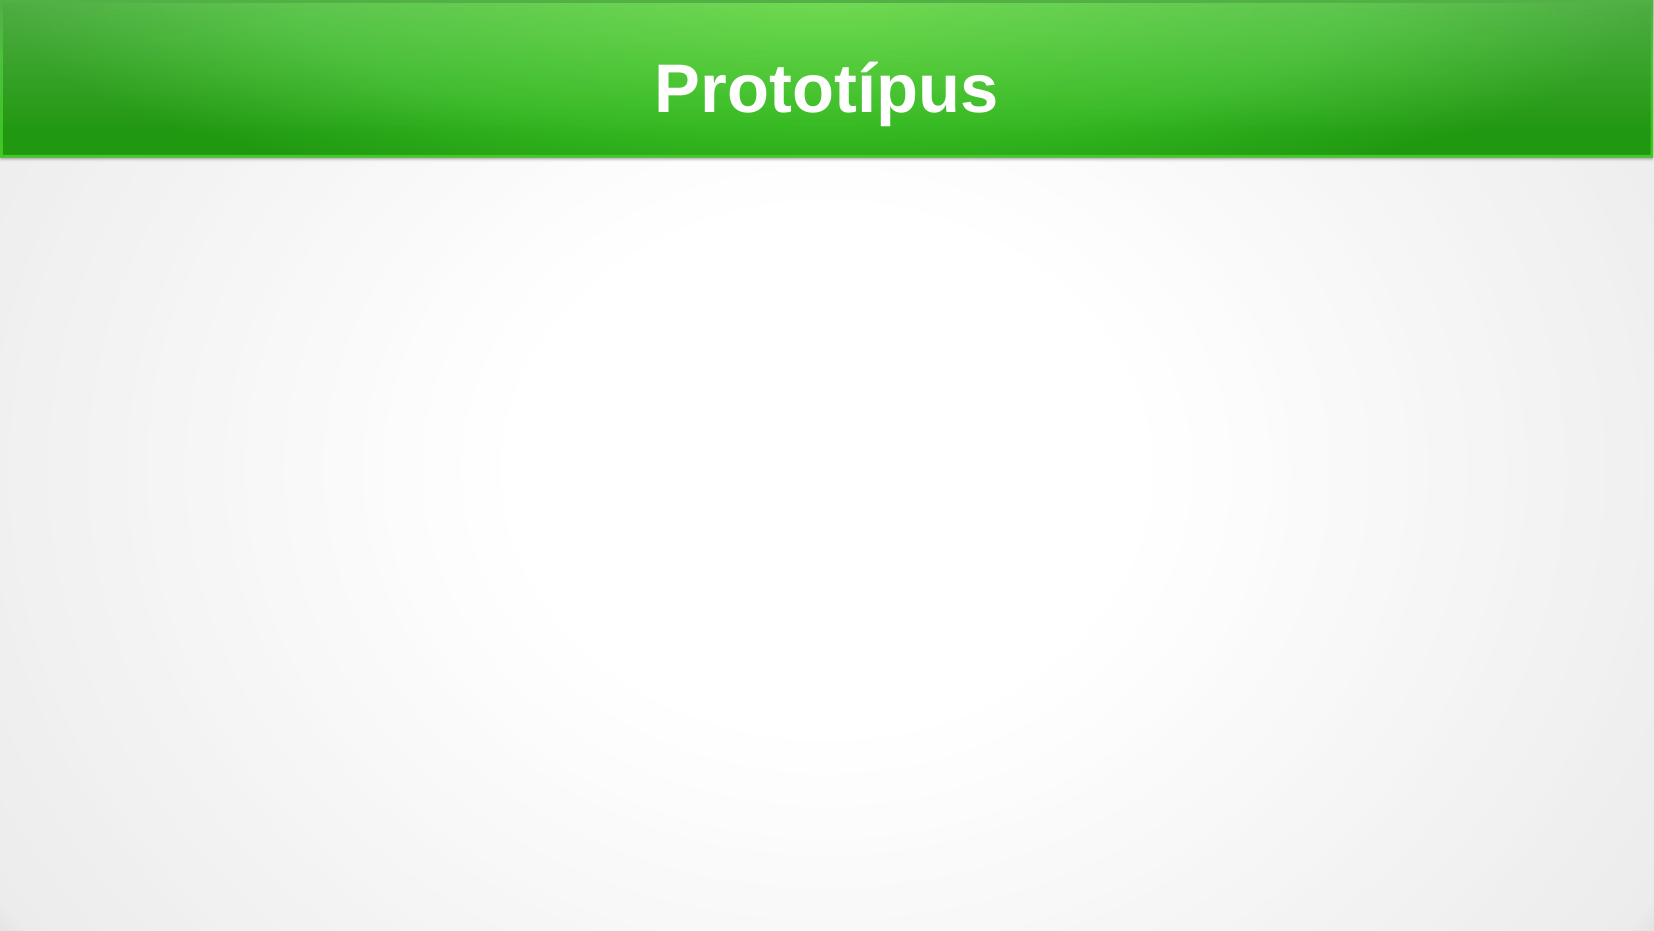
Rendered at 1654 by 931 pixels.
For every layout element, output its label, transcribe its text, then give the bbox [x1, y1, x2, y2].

title Prototípus [82, 35, 1571, 142]
